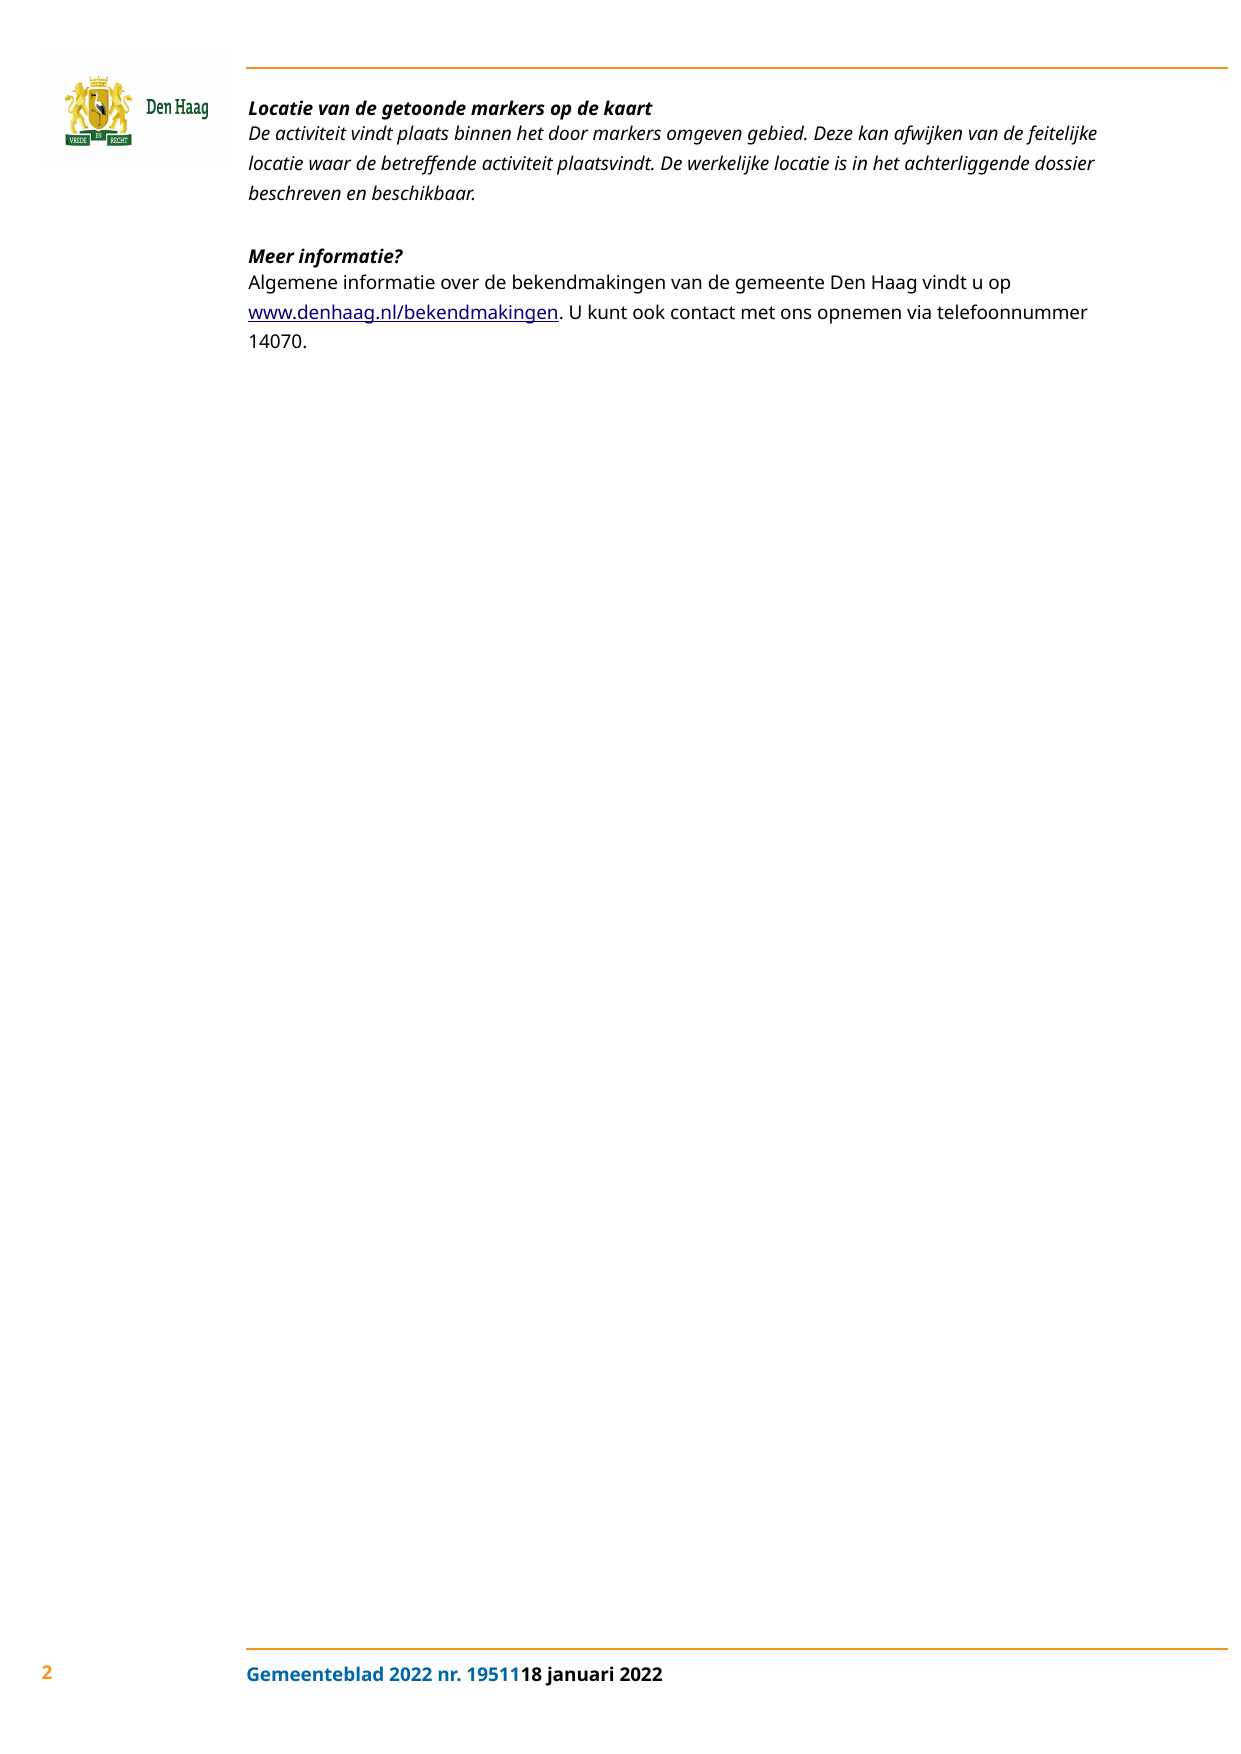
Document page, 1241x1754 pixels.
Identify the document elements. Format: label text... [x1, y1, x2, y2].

text Algemene informatie over de bekendmakingen van de gemeente Den Haag vindt u op www.denhaag.nl/bekendmakingen. U kunt ook contact met ons opnemen via telefoonnummer 14070. [248, 269, 1152, 354]
picture [41, 47, 231, 172]
text De activiteit vindt plaats binnen het door markers omgeven gebied. Deze kan afwijken van de feitelijke locatie waar de betreffende activiteit plaatsvindt. De werkelijke locatie is in het achterliggende dossier beschreven en beschikbaar. [248, 121, 1152, 205]
text Locatie van de getoonde markers op de kaart [248, 95, 1152, 121]
text Meer informatie? [248, 244, 1152, 269]
